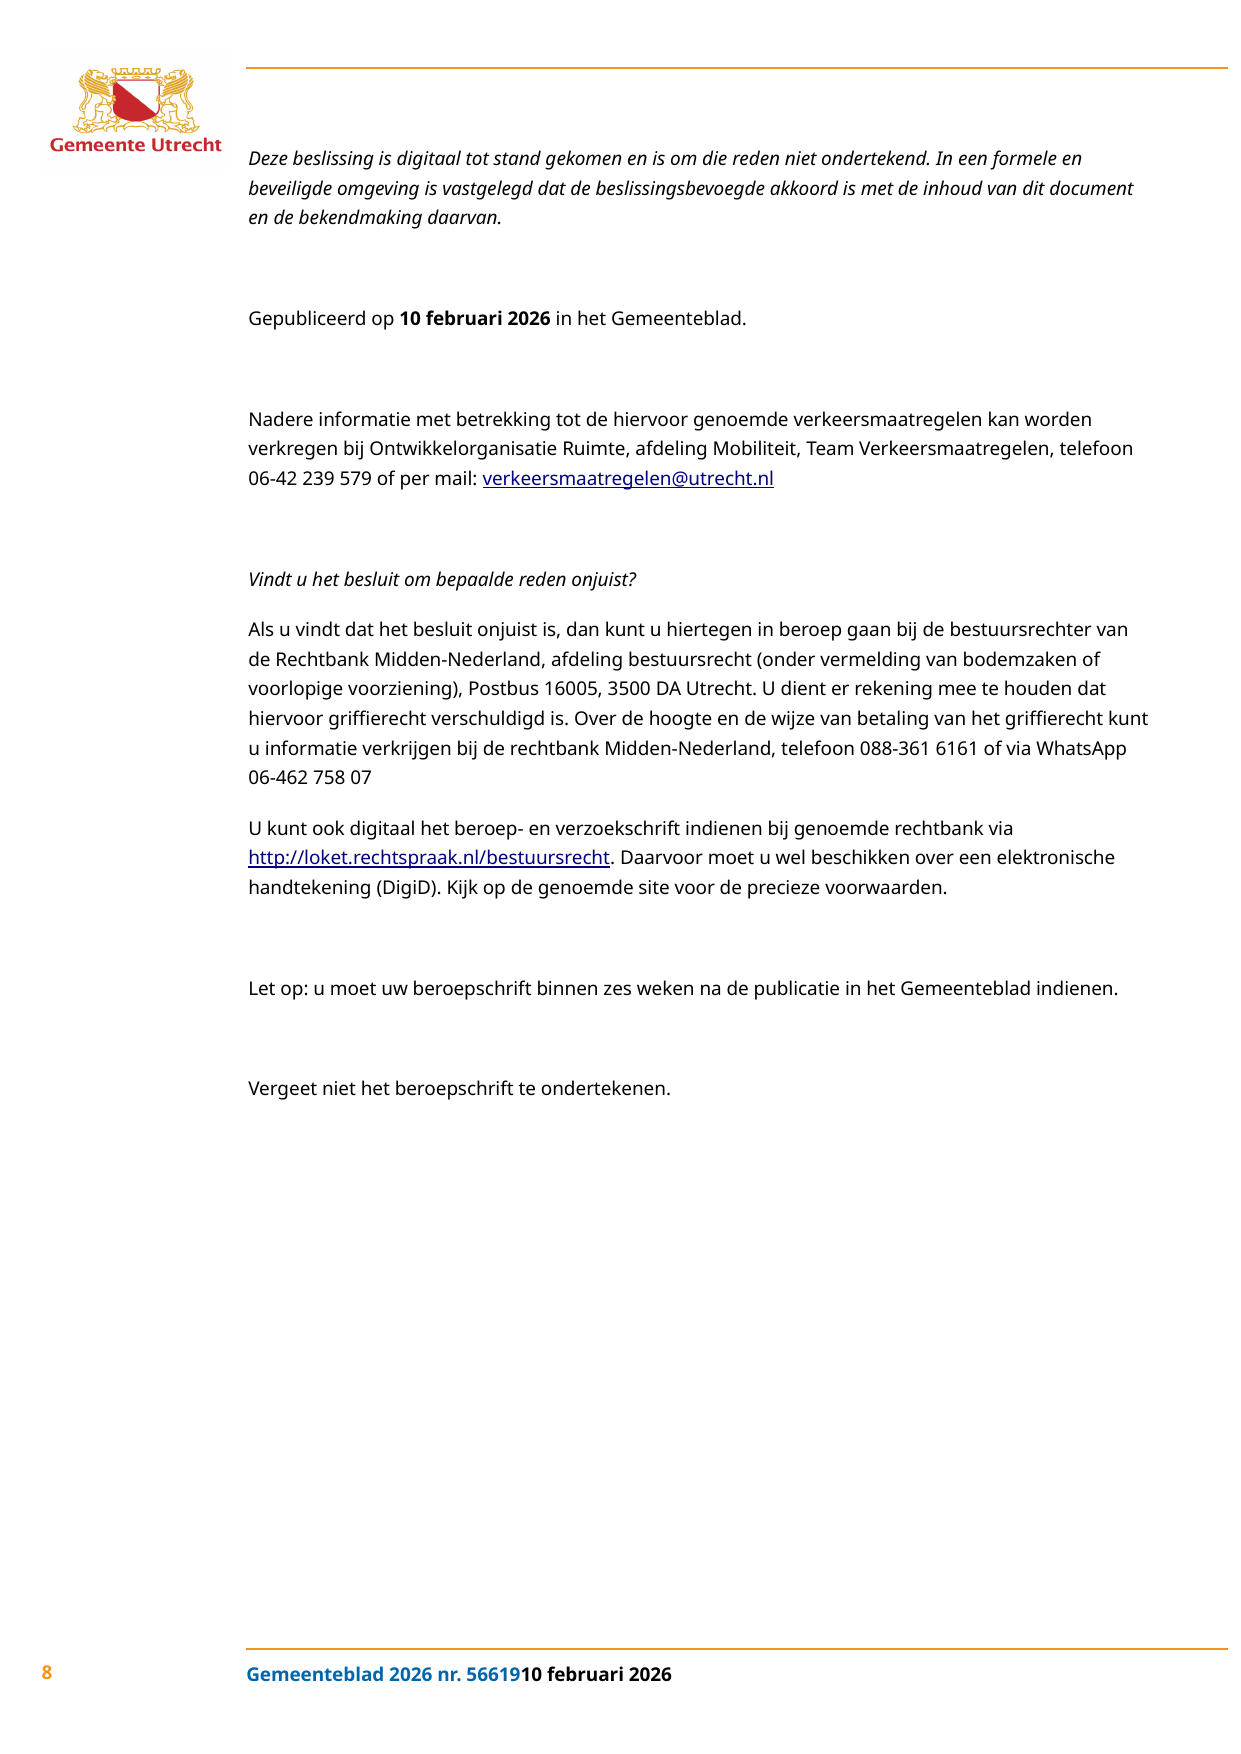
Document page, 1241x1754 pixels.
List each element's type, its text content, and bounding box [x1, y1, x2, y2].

picture [41, 47, 231, 172]
text U kunt ook digitaal het beroep- en verzoekschrift indienen bij genoemde rechtbank via http://loket.rechtspraak.nl/bestuursrecht. Daarvoor moet u wel beschikken over een elektronische handtekening (DigiD). Kijk op de genoemde site voor de precieze voorwaarden. [248, 815, 1152, 900]
text Deze beslissing is digitaal tot stand gekomen en is om die reden niet ondertekend. In een formele en beveiligde omgeving is vastgelegd dat de beslissingsbevoegde akkoord is met de inhoud van dit document en de bekendmaking daarvan. [248, 145, 1152, 230]
text Vergeet niet het beroepschrift te ondertekenen. [248, 1076, 1152, 1101]
text Vindt u het besluit om bepaalde reden onjuist? [248, 566, 1152, 592]
text Let op: u moet uw beroepschrift binnen zes weken na de publicatie in het Gemeenteblad indienen. [248, 975, 1152, 1001]
text Als u vindt dat het besluit onjuist is, dan kunt u hiertegen in beroep gaan bij de bestuursrechter van de Rechtbank Midden-Nederland, afdeling bestuursrecht (onder vermelding van bodemzaken of voorlopige voorziening), Postbus 16005, 3500 DA Utrecht. U dient er rekening mee te houden dat hiervoor griffierecht verschuldigd is. Over de hoogte en de wijze van betaling van het griffierecht kunt u informatie verkrijgen bij de rechtbank Midden-Nederland, telefoon 088-361 6161 of via WhatsApp 06-462 758 07 [248, 616, 1152, 790]
text Nadere informatie met betrekking tot de hiervoor genoemde verkeersmaatregelen kan worden verkregen bij Ontwikkelorganisatie Ruimte, afdeling Mobiliteit, Team Verkeersmaatregelen, telefoon 06-42 239 579 of per mail: verkeersmaatregelen@utrecht.nl [248, 406, 1152, 491]
text Gepubliceerd op 10 februari 2026 in het Gemeenteblad. [248, 305, 1152, 331]
